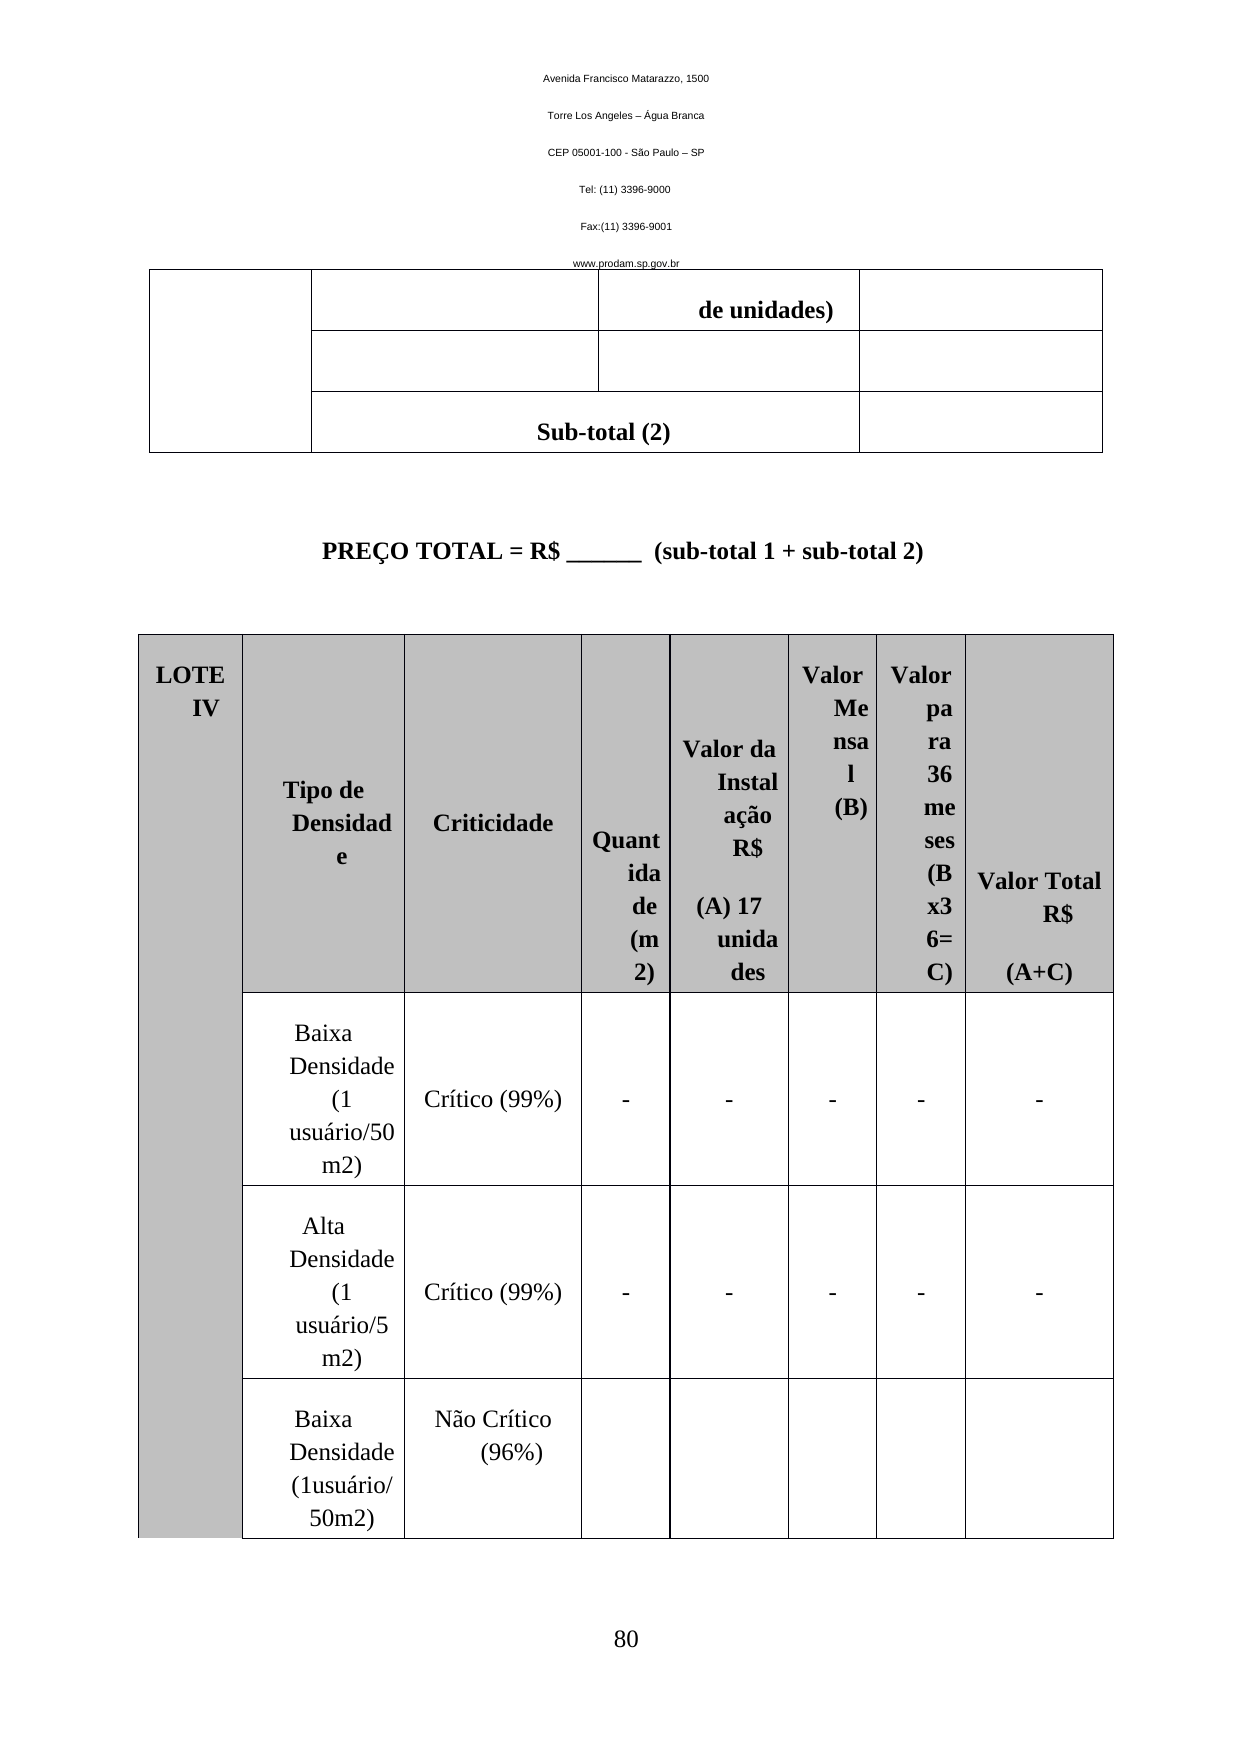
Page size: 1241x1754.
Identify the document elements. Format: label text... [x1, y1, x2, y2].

table_cell [789, 1379, 876, 1538]
table_cell - [789, 1186, 876, 1378]
table_cell Não Crítico (96%) [405, 1379, 581, 1538]
table_cell - [966, 1186, 1113, 1378]
table_cell [860, 392, 1102, 452]
table_cell - [671, 993, 788, 1185]
table_cell Sub-total (2) [312, 392, 859, 452]
table_cell - [877, 1186, 965, 1378]
table_cell - [671, 1186, 788, 1378]
table_cell [312, 331, 598, 391]
table_cell - [877, 993, 965, 1185]
table_cell [966, 1379, 1113, 1538]
table_header Valor Mensal (B) [789, 635, 876, 992]
table_header Valor da Instalação R$ (A) 17 unidades [671, 635, 788, 992]
text PREÇO TOTAL = R$ ______ (sub-total 1 + sub-total 2) [148, 536, 1104, 565]
table_header LOTE IV [139, 635, 242, 1538]
table_cell [671, 1379, 788, 1538]
table_header Tipo de Densidade [243, 635, 404, 992]
table_cell - [582, 993, 669, 1185]
table_cell [599, 331, 859, 391]
table_cell Crítico (99%) [405, 1186, 581, 1378]
table_header [150, 270, 311, 452]
table_header de unidades) [599, 270, 859, 330]
table_header Quantidade (m2) [582, 635, 669, 992]
table_header Valor para 36 meses (Bx36=C) [877, 635, 965, 992]
table_cell [582, 1379, 669, 1538]
table_cell Crítico (99%) [405, 993, 581, 1185]
table_header [860, 270, 1102, 330]
table_cell - [582, 1186, 669, 1378]
table_cell Baixa Densidade (1 usuário/50m2) [243, 993, 404, 1185]
table_header Criticidade [405, 635, 581, 992]
table_cell [877, 1379, 965, 1538]
table_cell [860, 331, 1102, 391]
table_header [312, 270, 598, 330]
table_cell Baixa Densidade (1usuário/50m2) [243, 1379, 404, 1538]
table_cell - [789, 993, 876, 1185]
table_cell Alta Densidade (1 usuário/5m2) [243, 1186, 404, 1378]
table_cell - [966, 993, 1113, 1185]
table_header Valor Total R$ (A+C) [966, 635, 1113, 992]
